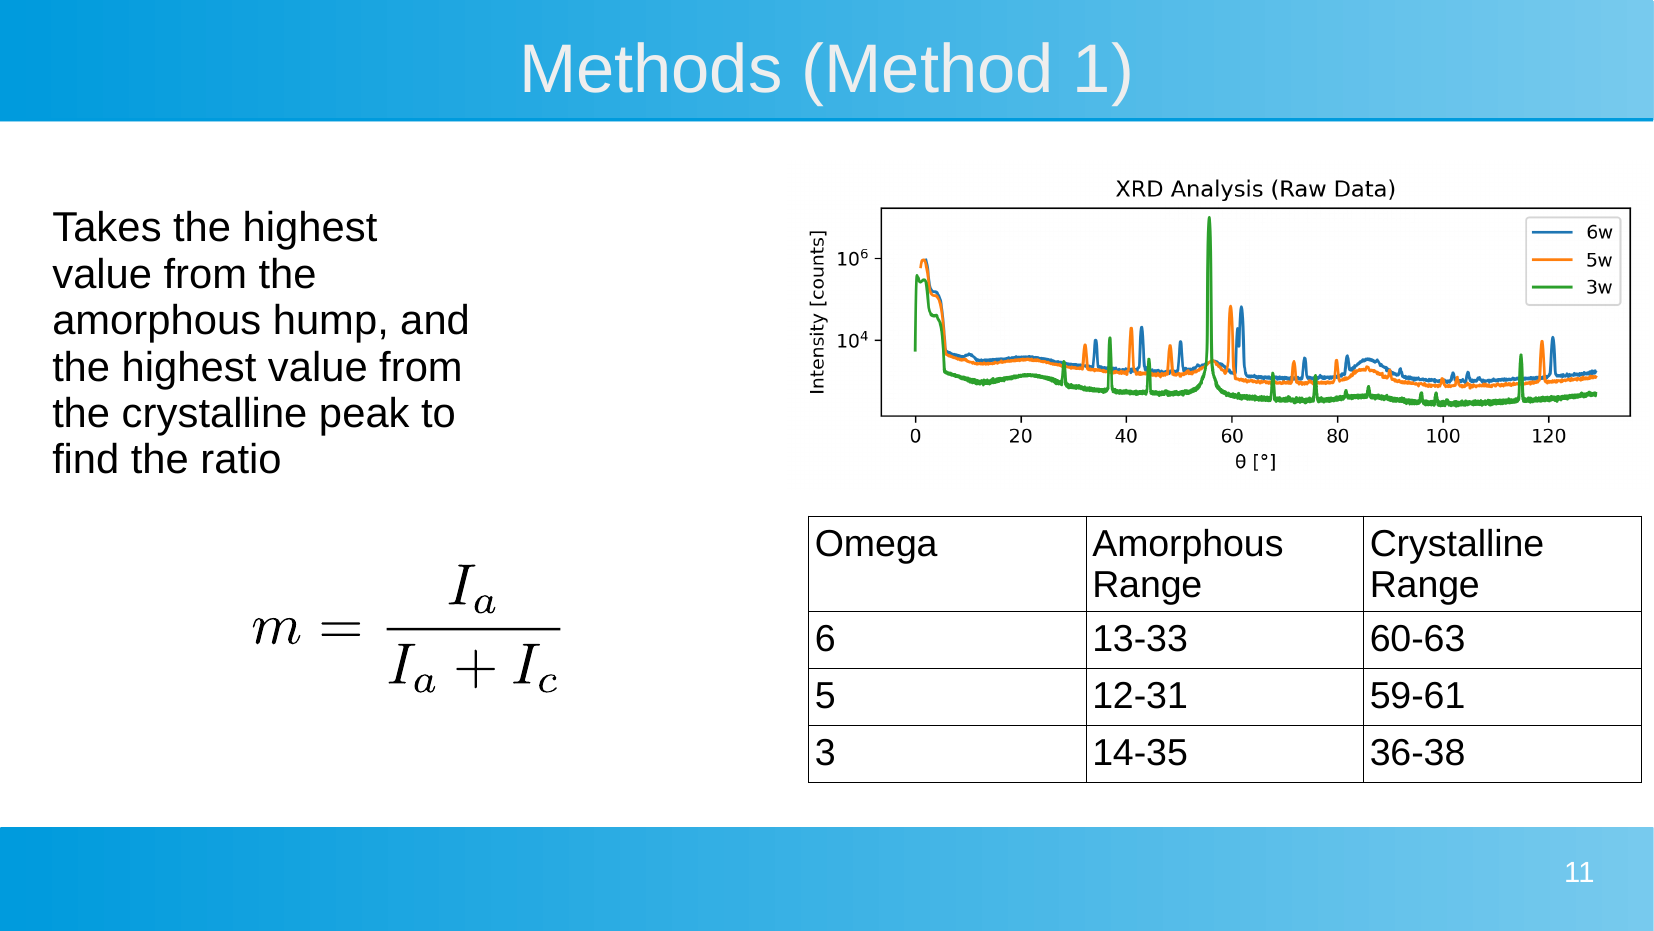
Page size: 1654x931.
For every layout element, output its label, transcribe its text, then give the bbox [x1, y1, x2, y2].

picture [250, 562, 563, 695]
table_header Crystalline Range [1364, 517, 1641, 611]
table_cell 13-33 [1087, 612, 1363, 668]
table_cell 3 [809, 726, 1086, 782]
title Methods (Method 1) [59, 29, 1595, 108]
table_cell 36-38 [1364, 726, 1641, 782]
table_header Omega [809, 517, 1086, 611]
text_box Takes the highest value from the amorphous hump, and the highest value from the crystalline peak to find the ratio [37, 150, 488, 751]
picture [787, 160, 1650, 490]
table_header Amorphous Range [1087, 517, 1363, 611]
table_cell 60-63 [1364, 612, 1641, 668]
table_cell 12-31 [1087, 669, 1363, 725]
table_cell 59-61 [1364, 669, 1641, 725]
table_cell 14-35 [1087, 726, 1363, 782]
table_cell 6 [809, 612, 1086, 668]
table_cell 5 [809, 669, 1086, 725]
